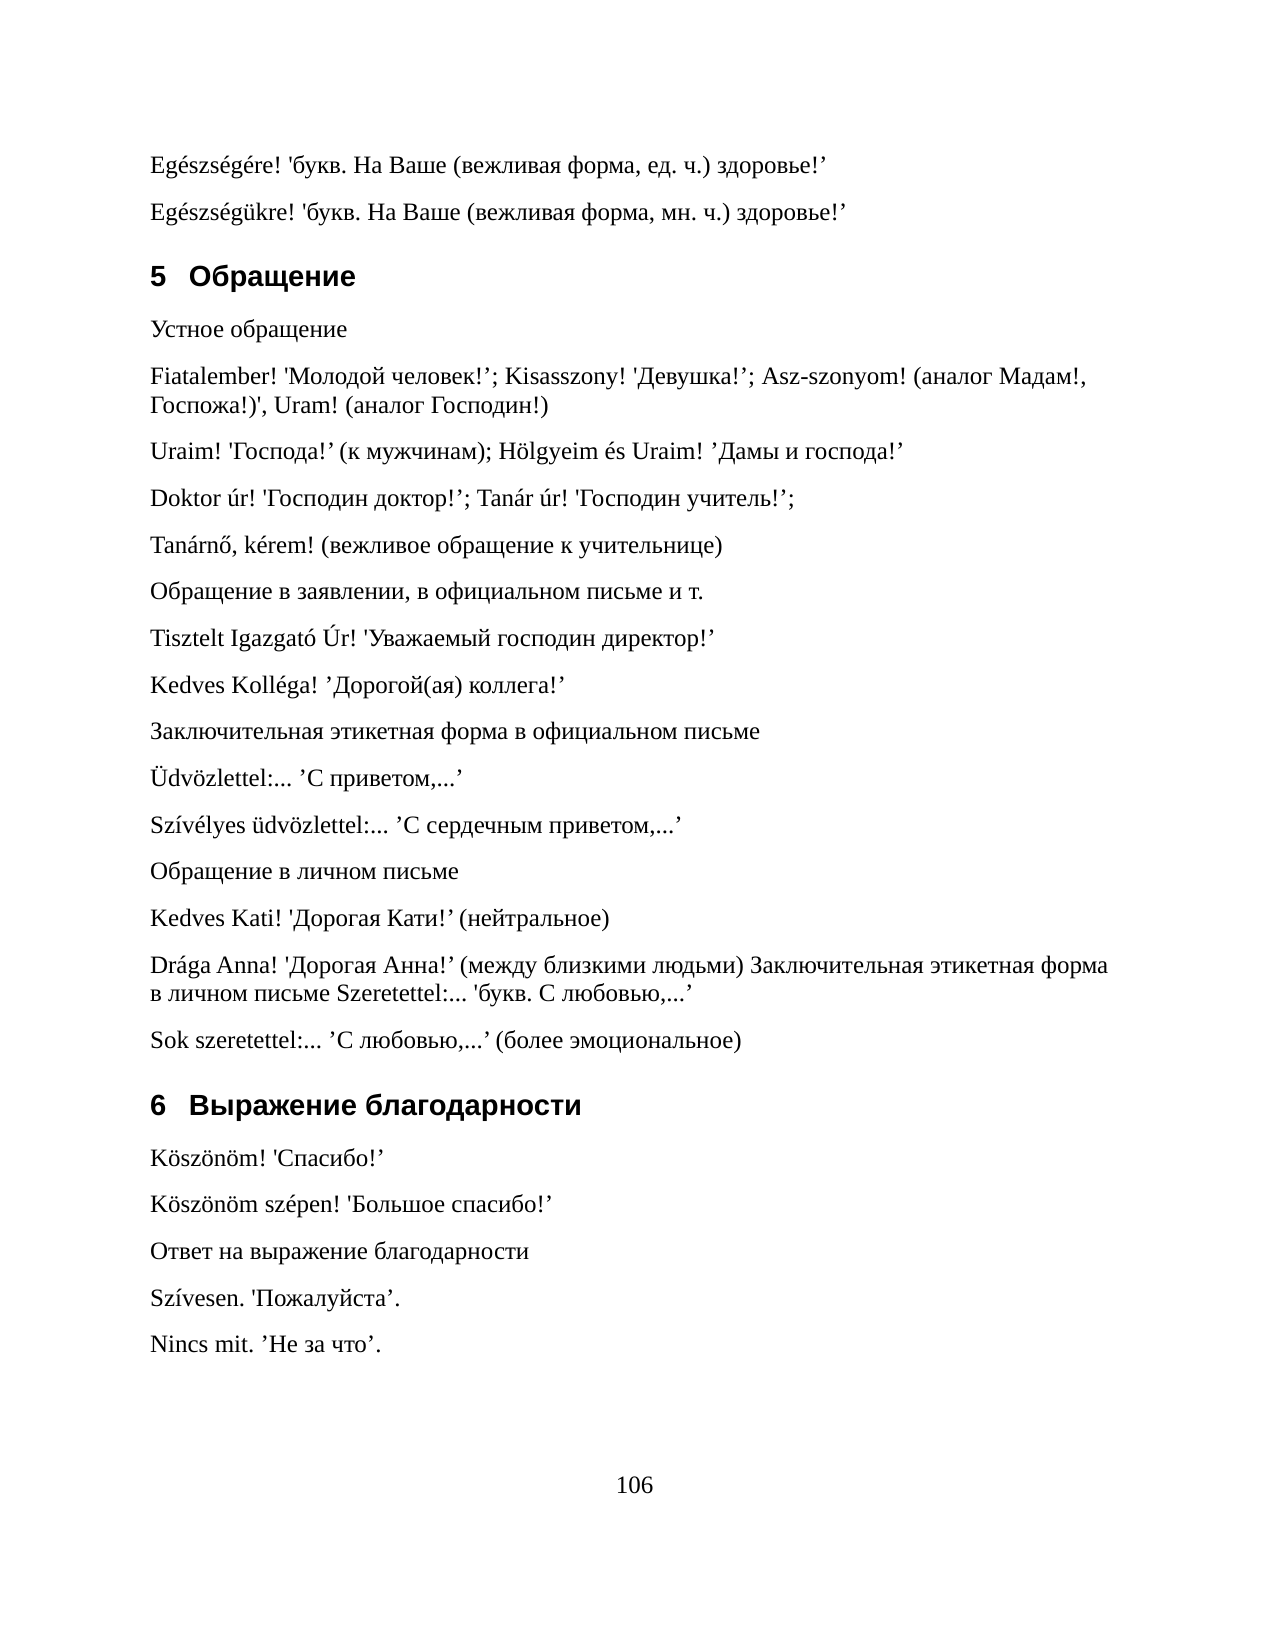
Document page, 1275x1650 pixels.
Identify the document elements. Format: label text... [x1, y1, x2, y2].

text Kedves Kati! 'Дорогая Кати!’ (нейтральное) [150, 903, 1125, 932]
text Обращение в заявлении, в официальном письме и т. [150, 576, 1125, 605]
text Köszönöm szépen! 'Большое спасибо!’ [150, 1189, 1125, 1218]
text Обращение в личном письме [150, 856, 1125, 885]
text Tanárnő, kérem! (вежливое обращение к учительнице) [150, 530, 1125, 558]
text Egészségére! 'букв. На Ваше (вежливая форма, ед. ч.) здоровье!’ [150, 150, 1125, 179]
text Nincs mit. ’Не за что’. [150, 1329, 1125, 1358]
text Sok szeretettel:... ’С любовью,...’ (более эмоциональное) [150, 1025, 1125, 1054]
text Szívélyes üdvözlettel:... ’С сердечным приветом,...’ [150, 810, 1125, 838]
text Szívesen. 'Пожалуйста’. [150, 1283, 1125, 1312]
text Kedves Kolléga! ’Дорогой(ая) коллега!’ [150, 670, 1125, 698]
text Устное обращение [150, 314, 1125, 343]
text Tisztelt Igazgató Úr! 'Уважаемый господин директор!’ [150, 623, 1125, 652]
subtitle Обращение [150, 259, 1125, 293]
text Fiatalember! 'Молодой человек!’; Kisasszony! 'Девушка!’; Asz-szonyom! (аналог Мадам!, Госпожа!)', Uram! (аналог Господин!) [150, 361, 1125, 418]
text Köszönöm! 'Спасибо!’ [150, 1143, 1125, 1172]
text Egészségükre! 'букв. На Ваше (вежливая форма, мн. ч.) здоровье!’ [150, 197, 1125, 225]
text Drága Anna! 'Дорогая Анна!’ (между близкими людьми) Заключительная этикетная форма в личном письме Szeretettel:... 'букв. С любовью,...’ [150, 950, 1125, 1007]
text Ответ на выражение благодарности [150, 1236, 1125, 1265]
text Doktor úr! 'Господин доктор!’; Tanár úr! 'Господин учитель!’; [150, 483, 1125, 512]
text Uraim! 'Господа!’ (к мужчинам); Hölgyeim és Uraim! ’Дамы и господа!’ [150, 436, 1125, 465]
text Заключительная этикетная форма в официальном письме [150, 716, 1125, 745]
text Üdvözlettel:... ’С приветом,...’ [150, 763, 1125, 792]
subtitle Выражение благодарности [150, 1088, 1125, 1121]
